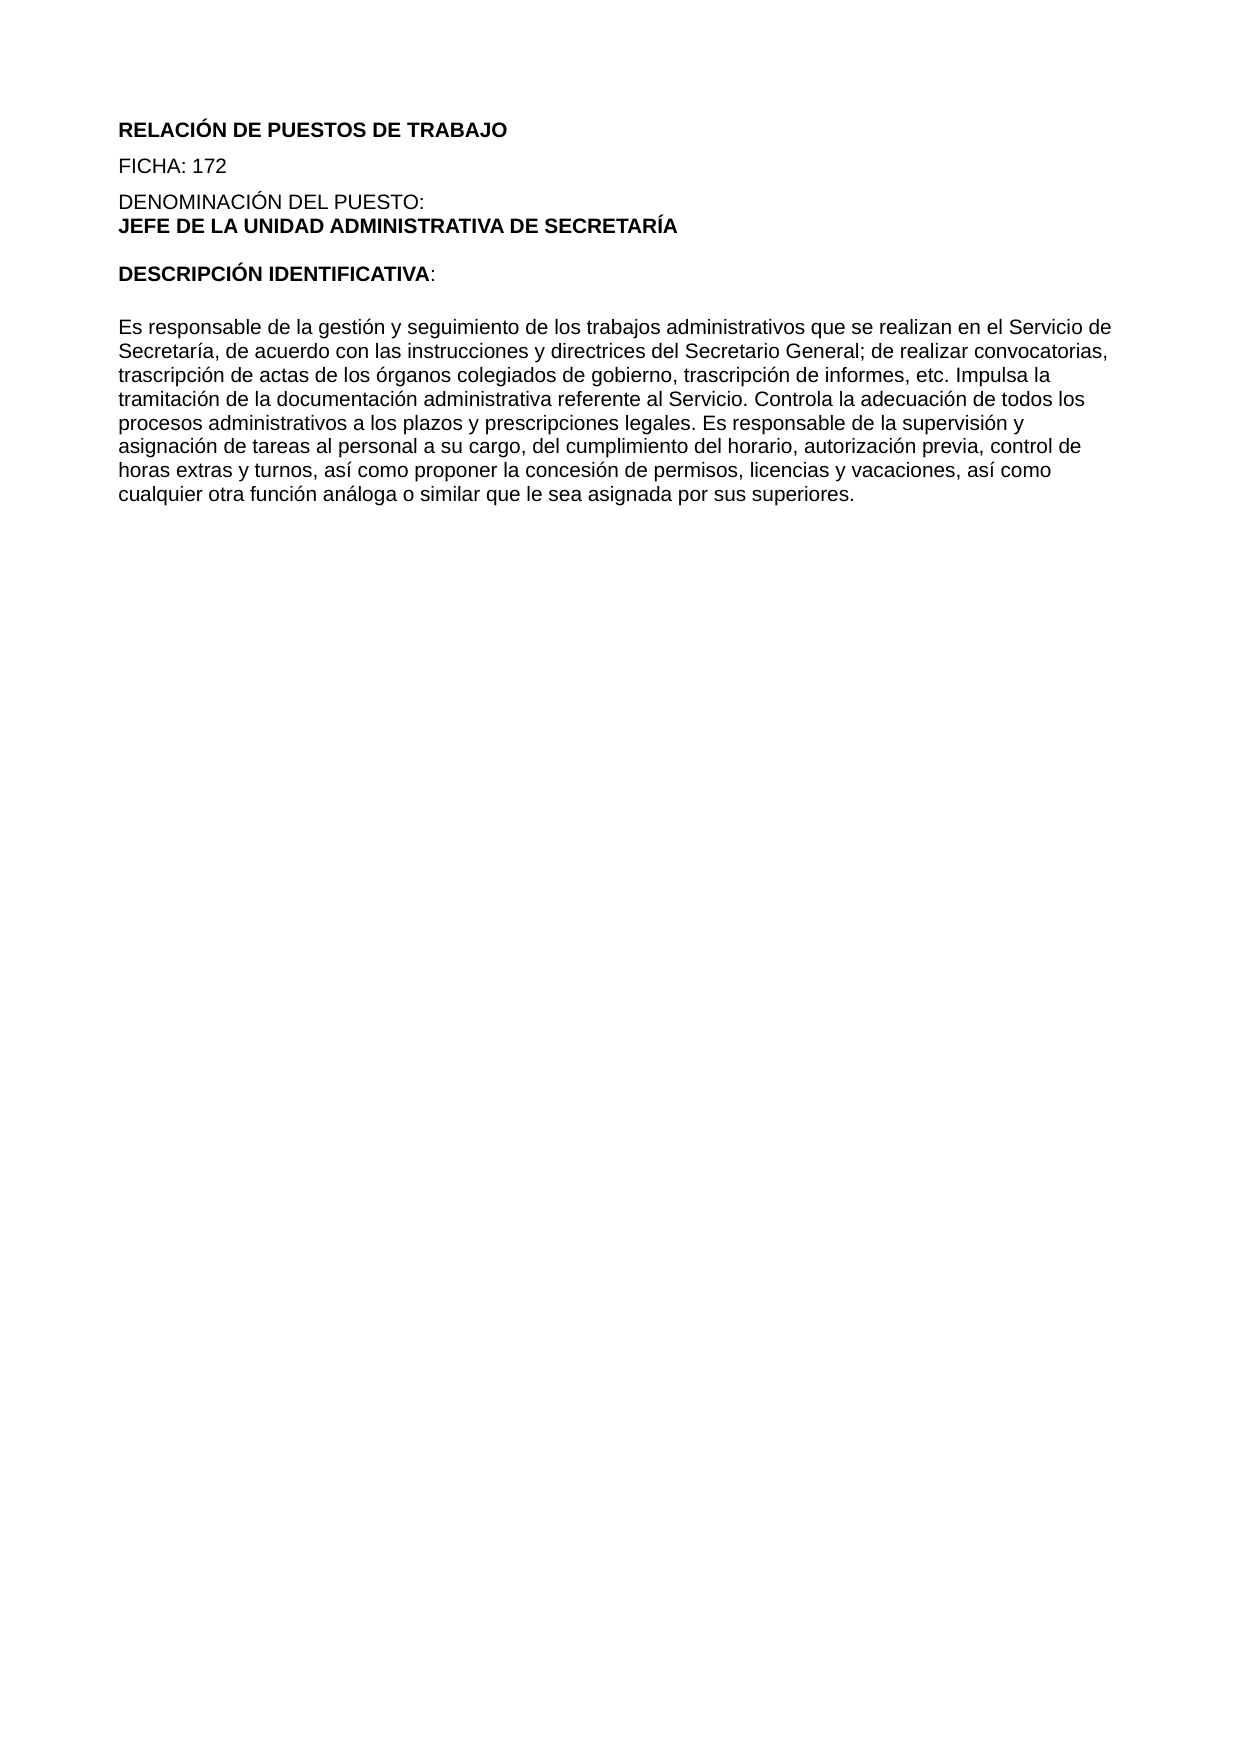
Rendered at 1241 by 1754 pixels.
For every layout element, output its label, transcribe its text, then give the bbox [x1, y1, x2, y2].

text Es responsable de la gestión y seguimiento de los trabajos administrativos que se realizan en el Servicio de Secretaría, de acuerdo con las instrucciones y directrices del Secretario General; de realizar convocatorias, trascripción de actas de los órganos colegiados de gobierno, trascripción de informes, etc. Impulsa la tramitación de la documentación administrativa referente al Servicio. Controla la adecuación de todos los procesos administrativos a los plazos y prescripciones legales. Es responsable de la supervisión y asignación de tareas al personal a su cargo, del cumplimiento del horario, autorización previa, control de horas extras y turnos, así como proponer la concesión de permisos, licencias y vacaciones, así como cualquier otra función análoga o similar que le sea asignada por sus superiores. [118, 314, 1122, 506]
text JEFE DE LA UNIDAD ADMINISTRATIVA DE SECRETARÍA [118, 214, 1122, 238]
text RELACIÓN DE PUESTOS DE TRABAJO [118, 118, 1122, 142]
text FICHA: 172 [118, 154, 1122, 178]
text DENOMINACIÓN DEL PUESTO: [118, 190, 1122, 214]
text DESCRIPCIÓN IDENTIFICATIVA: [118, 262, 1122, 286]
